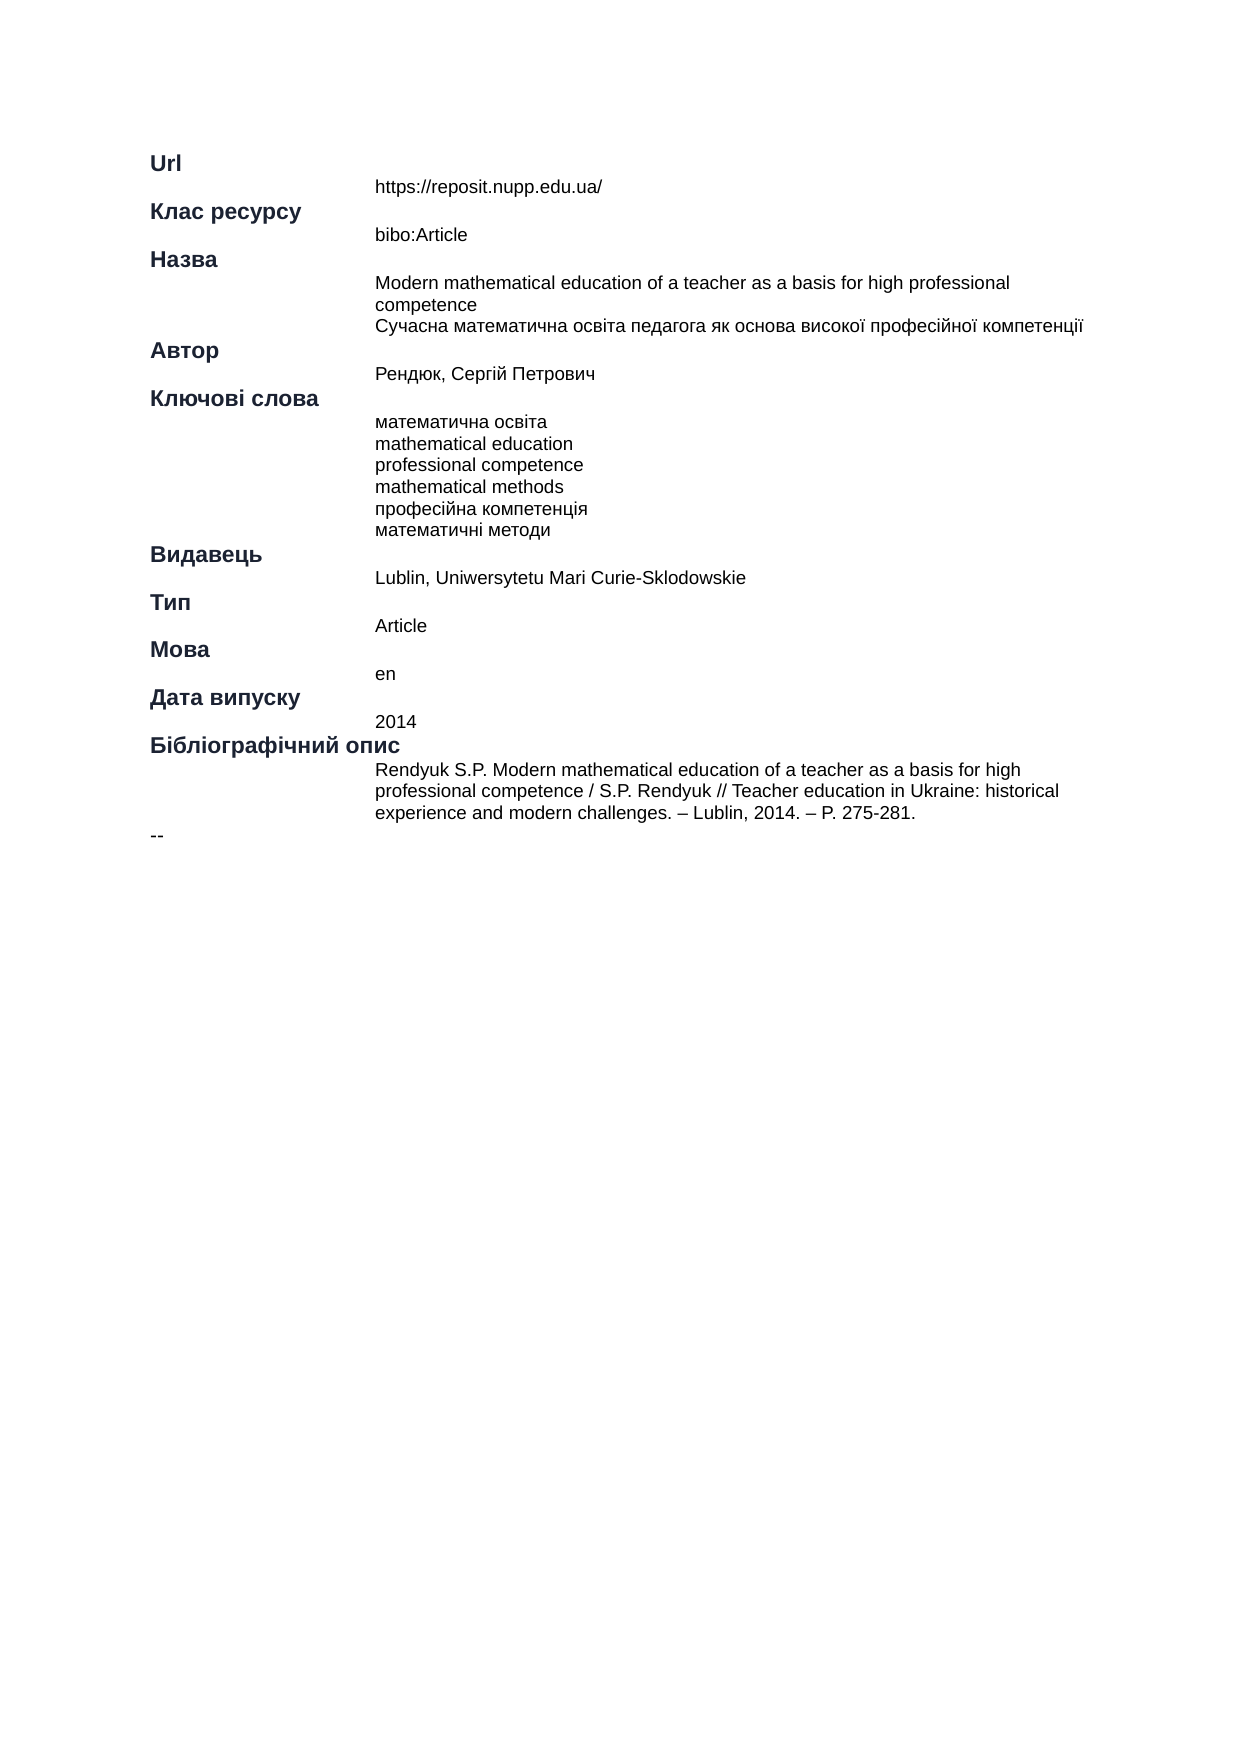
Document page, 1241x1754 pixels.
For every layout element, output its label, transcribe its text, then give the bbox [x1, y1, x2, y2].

text -- [150, 823, 1090, 847]
text Article [375, 615, 1090, 636]
text Тип [150, 588, 1090, 615]
text Дата випуску [150, 684, 1090, 711]
text Сучасна математична освіта педагога як основа високої професійної компетенції [375, 315, 1090, 337]
text Бібліографічний опис [150, 732, 1090, 758]
text https://reposit.nupp.edu.ua/ [375, 176, 1090, 198]
text Modern mathematical education of a teacher as a basis for high professional competence [375, 272, 1090, 315]
text mathematical education [375, 433, 1090, 454]
text 2014 [375, 711, 1090, 732]
text Lublin, Uniwersytetu Mari Curie-Sklodowskie [375, 567, 1090, 588]
text Клас ресурсу [150, 198, 1090, 224]
text Rendyuk S.P. Modern mathematical education of a teacher as a basis for high professional competence / S.P. Rendyuk // Teacher education in Ukraine: historical experience and modern challenges. – Lublin, 2014. – P. 275-281. [375, 758, 1090, 823]
text mathematical methods [375, 476, 1090, 497]
text Автор [150, 337, 1090, 363]
text Назва [150, 246, 1090, 272]
text Мова [150, 636, 1090, 663]
text Видавець [150, 541, 1090, 567]
text bibo:Article [375, 224, 1090, 246]
text Рендюк, Сергій Петрович [375, 363, 1090, 385]
text Ключові слова [150, 385, 1090, 411]
text en [375, 663, 1090, 684]
text математичні методи [375, 519, 1090, 541]
text математична освіта [375, 411, 1090, 433]
text професійна компетенція [375, 497, 1090, 519]
text professional competence [375, 454, 1090, 476]
text Url [150, 150, 1090, 176]
